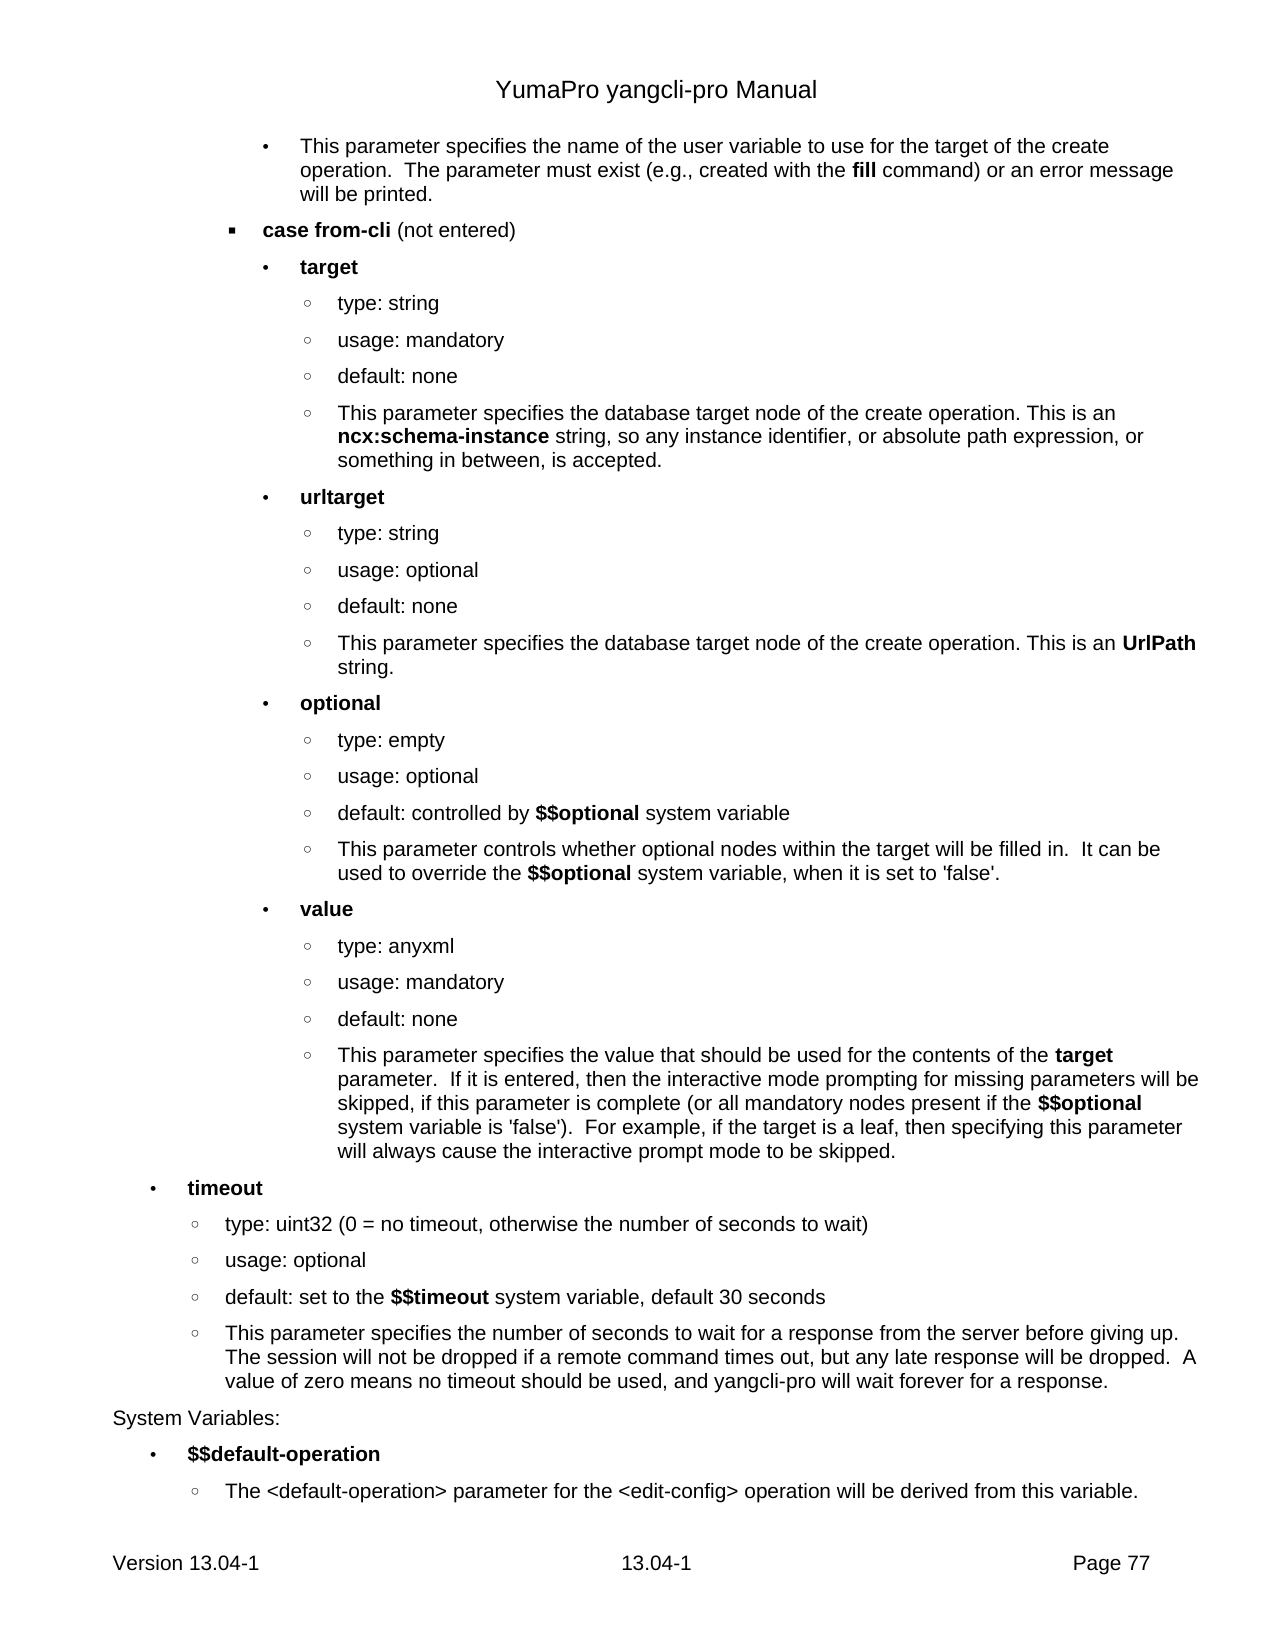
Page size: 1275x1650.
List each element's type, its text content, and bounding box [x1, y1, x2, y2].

list default: none [300, 364, 1200, 388]
list usage: mandatory [300, 970, 1200, 994]
list This parameter specifies the database target node of the create operation. This is an UrlPath string. [300, 631, 1200, 678]
list The <default-operation> parameter for the <edit-config> operation will be derived from this variable. [187, 1478, 1200, 1502]
list usage: optional [300, 764, 1200, 788]
list value [262, 897, 1200, 921]
list type: uint32 (0 = no timeout, otherwise the number of seconds to wait) [187, 1212, 1200, 1236]
list target [262, 254, 1200, 278]
text System Variables: [112, 1406, 1200, 1429]
list default: none [300, 1007, 1200, 1031]
list This parameter specifies the name of the user variable to use for the target of the create operation. The parameter must exist (e.g., created with the fill command) or an error message will be printed. [262, 134, 1200, 206]
list usage: mandatory [300, 327, 1200, 351]
list usage: optional [187, 1248, 1200, 1272]
list type: anyxml [300, 934, 1200, 958]
list case from-cli (not entered) [225, 218, 1200, 242]
list type: empty [300, 727, 1200, 751]
list This parameter specifies the value that should be used for the contents of the target parameter. If it is entered, then the interactive mode prompting for missing parameters will be skipped, if this parameter is complete (or all mandatory nodes present if the $$optional system variable is 'false'). For example, if the target is a leaf, then specifying this parameter will always cause the interactive prompt mode to be skipped. [300, 1043, 1200, 1163]
list optional [262, 691, 1200, 715]
list $$default-operation [150, 1442, 1200, 1466]
list This parameter specifies the database target node of the create operation. This is an ncx:schema-instance string, so any instance identifier, or absolute path expression, or something in between, is accepted. [300, 400, 1200, 472]
list urltarget [262, 485, 1200, 509]
list This parameter specifies the number of seconds to wait for a response from the server before giving up. The session will not be dropped if a remote command times out, but any late response will be dropped. A value of zero means no timeout should be used, and yangcli-pro will wait forever for a response. [187, 1321, 1200, 1393]
list type: string [300, 521, 1200, 545]
list default: none [300, 594, 1200, 618]
list timeout [150, 1175, 1200, 1199]
list This parameter controls whether optional nodes within the target will be filled in. It can be used to override the $$optional system variable, when it is set to 'false'. [300, 837, 1200, 885]
list usage: optional [300, 558, 1200, 582]
list type: string [300, 291, 1200, 315]
list default: controlled by $$optional system variable [300, 800, 1200, 824]
list default: set to the $$timeout system variable, default 30 seconds [187, 1285, 1200, 1309]
